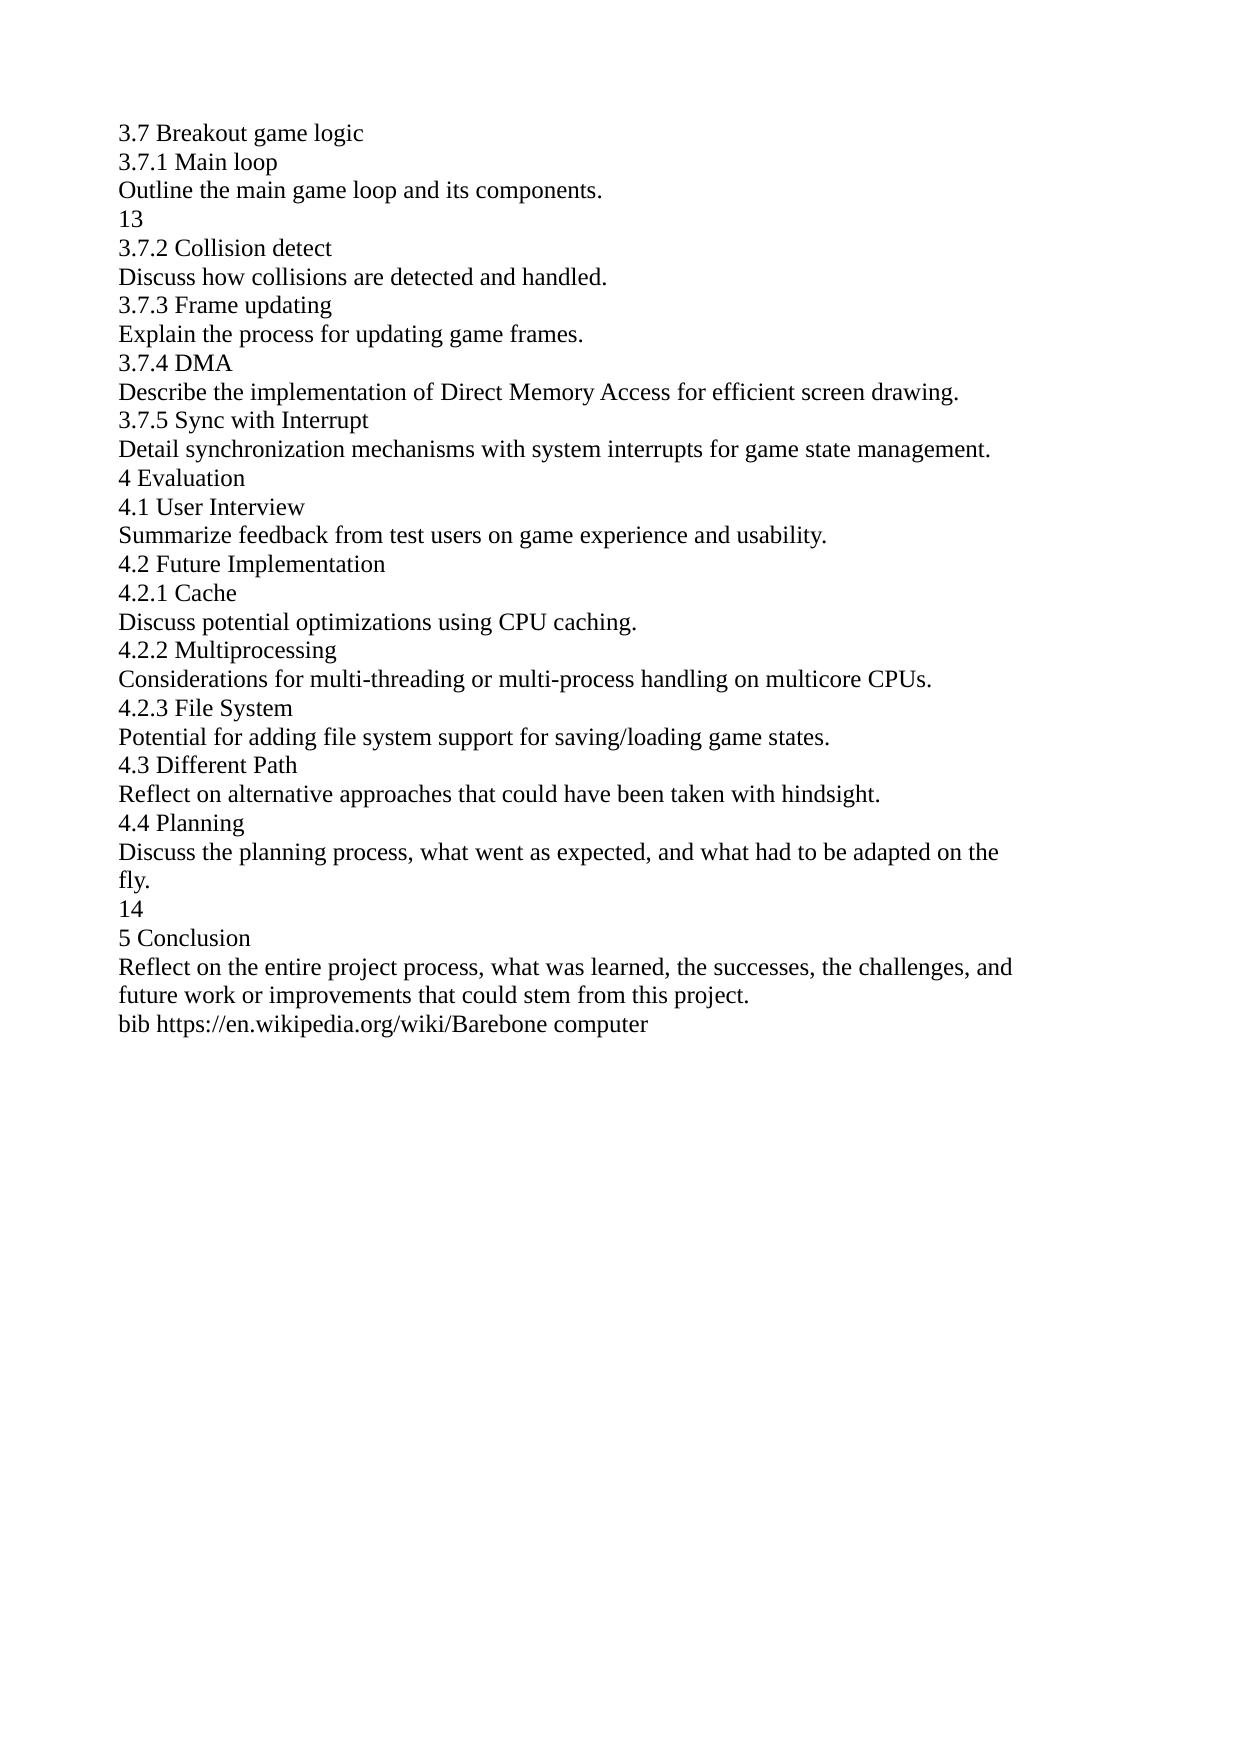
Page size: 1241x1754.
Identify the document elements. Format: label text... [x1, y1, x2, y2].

text 4.4 Planning [118, 808, 1122, 837]
text 3.7.2 Collision detect [118, 233, 1122, 262]
text Considerations for multi-threading or multi-process handling on multicore CPUs. [118, 664, 1122, 693]
text 4.2.3 File System [118, 693, 1122, 722]
text 4.2.1 Cache [118, 578, 1122, 607]
text 4.2 Future Implementation [118, 549, 1122, 578]
text 4.3 Different Path [118, 751, 1122, 779]
text Reflect on alternative approaches that could have been taken with hindsight. [118, 779, 1122, 808]
text 3.7.4 DMA [118, 348, 1122, 377]
text Outline the main game loop and its components. [118, 176, 1122, 204]
text Potential for adding file system support for saving/loading game states. [118, 722, 1122, 751]
text bib https://en.wikipedia.org/wiki/Barebone computer [118, 1009, 1122, 1038]
text 4.2.2 Multiprocessing [118, 636, 1122, 664]
text Detail synchronization mechanisms with system interrupts for game state management. [118, 434, 1122, 463]
text future work or improvements that could stem from this project. [118, 981, 1122, 1009]
text Discuss potential optimizations using CPU caching. [118, 607, 1122, 636]
text Describe the implementation of Direct Memory Access for efficient screen drawing. [118, 377, 1122, 406]
text Discuss how collisions are detected and handled. [118, 262, 1122, 291]
text 3.7.5 Sync with Interrupt [118, 406, 1122, 434]
text Explain the process for updating game frames. [118, 319, 1122, 348]
text 4.1 User Interview [118, 492, 1122, 521]
text 3.7 Breakout game logic [118, 118, 1122, 147]
text Summarize feedback from test users on game experience and usability. [118, 521, 1122, 549]
text Discuss the planning process, what went as expected, and what had to be adapted on the [118, 837, 1122, 866]
text 3.7.1 Main loop [118, 147, 1122, 176]
text 5 Conclusion [118, 923, 1122, 952]
text 4 Evaluation [118, 463, 1122, 492]
text fly. [118, 866, 1122, 894]
text 3.7.3 Frame updating [118, 291, 1122, 319]
text 14 [118, 894, 1122, 923]
text 13 [118, 204, 1122, 233]
text Reflect on the entire project process, what was learned, the successes, the challenges, and [118, 952, 1122, 981]
